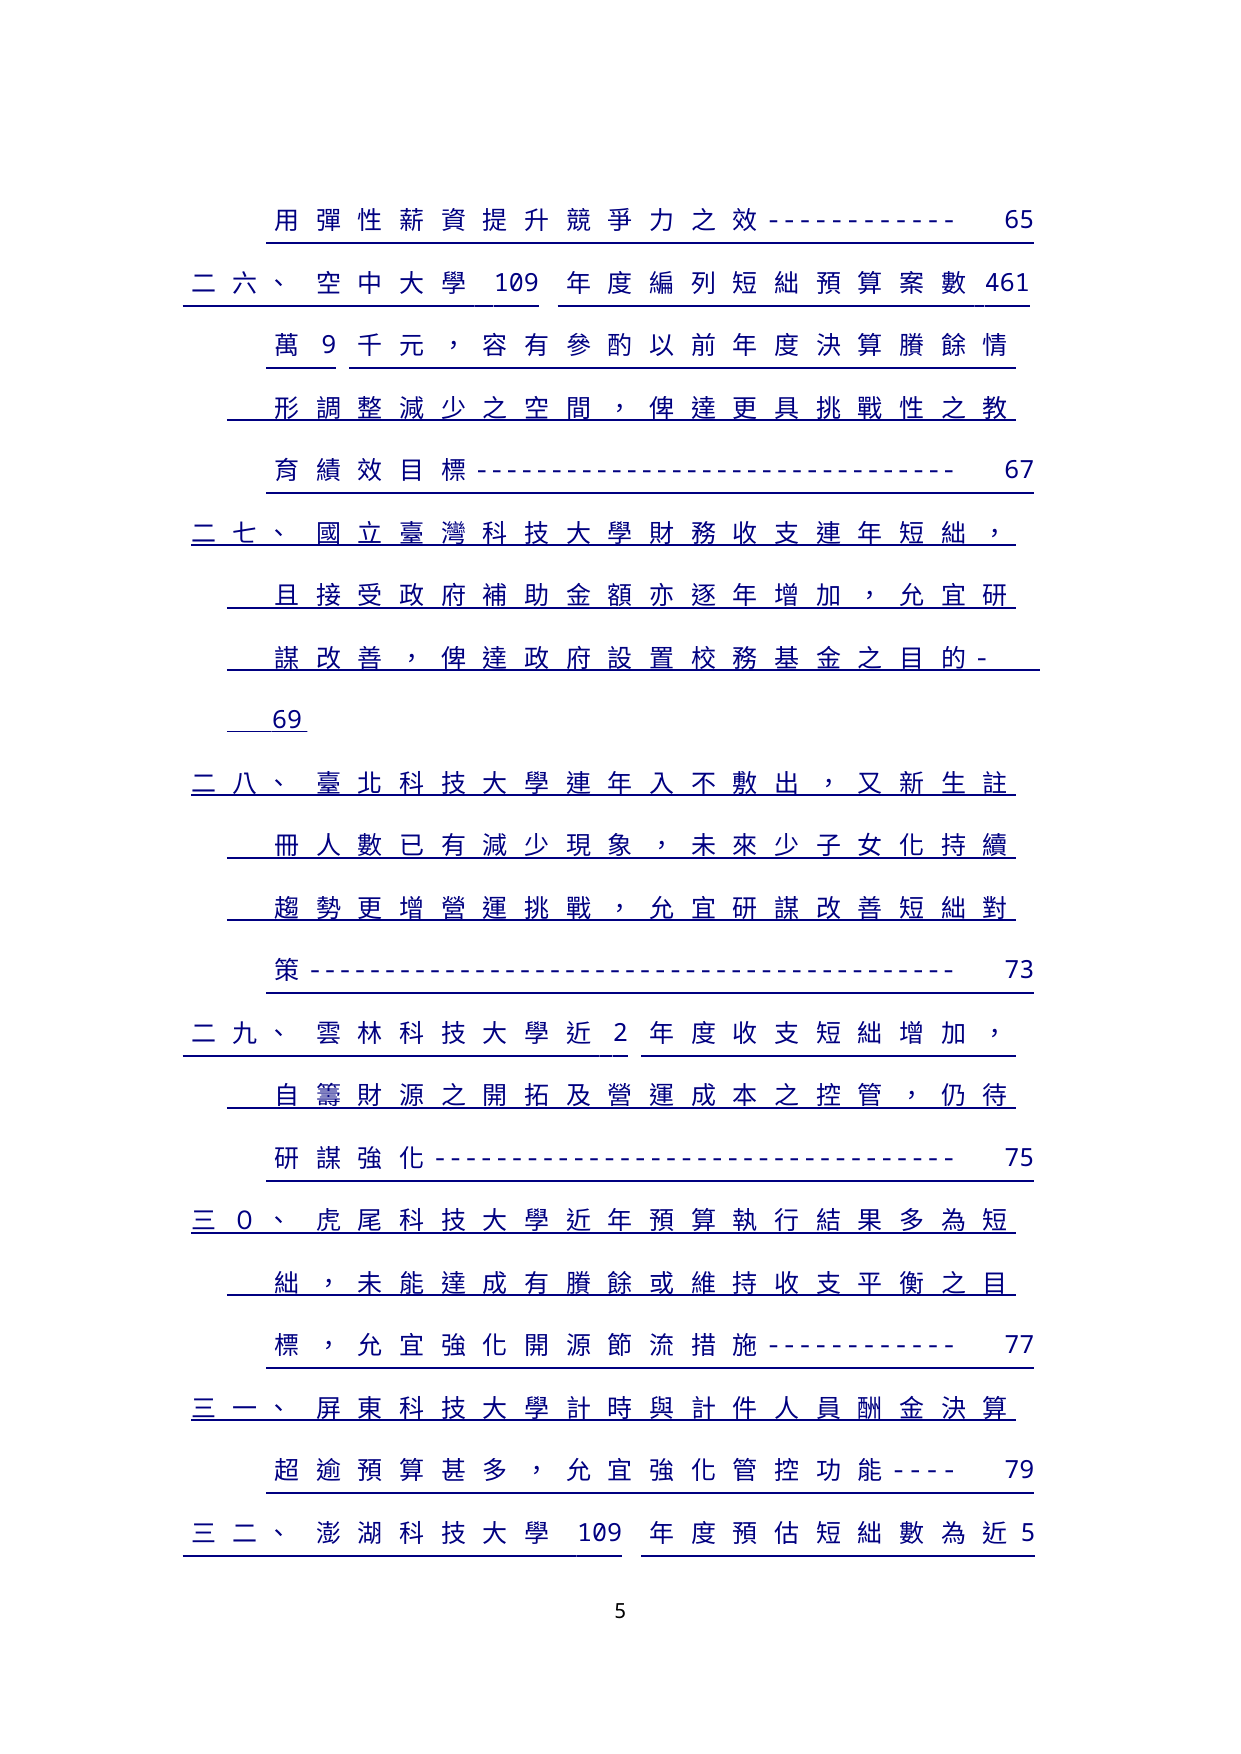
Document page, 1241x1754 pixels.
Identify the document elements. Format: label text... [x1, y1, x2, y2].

text 三０、虎尾科技大學近年預算執行結果多為短絀，未能達成有賸餘或維持收支平衡之目標，允宜強化開源節流措施 77 [183, 1177, 1040, 1365]
text 二七、國立臺灣科技大學財務收支連年短絀，且接受政府補助金額亦逐年增加，允宜研謀改善，俾達政府設置校務基金之目的 69 [183, 490, 1040, 740]
text 三一、屏東科技大學計時與計件人員酬金決算超逾預算甚多，允宜強化管控功能 79 [183, 1365, 1040, 1490]
text 二六、空中大學109年度編列短絀預算案數461萬9千元，容有參酌以前年度決算賸餘情形調整減少之空間，俾達更具挑戰性之教育績效目標 67 [183, 240, 1040, 490]
text 三二、澎湖科技大學109年度預估短絀數為近5 [183, 1490, 1040, 1552]
text 二九、雲林科技大學近2年度收支短絀增加，自籌財源之開拓及營運成本之控管，仍待研謀強化 75 [183, 990, 1040, 1177]
text 用彈性薪資提升競爭力之效 65 [183, 177, 1040, 240]
text 二八、臺北科技大學連年入不敷出，又新生註冊人數已有減少現象，未來少子女化持續趨勢更增營運挑戰，允宜研謀改善短絀對策 73 [183, 740, 1040, 990]
